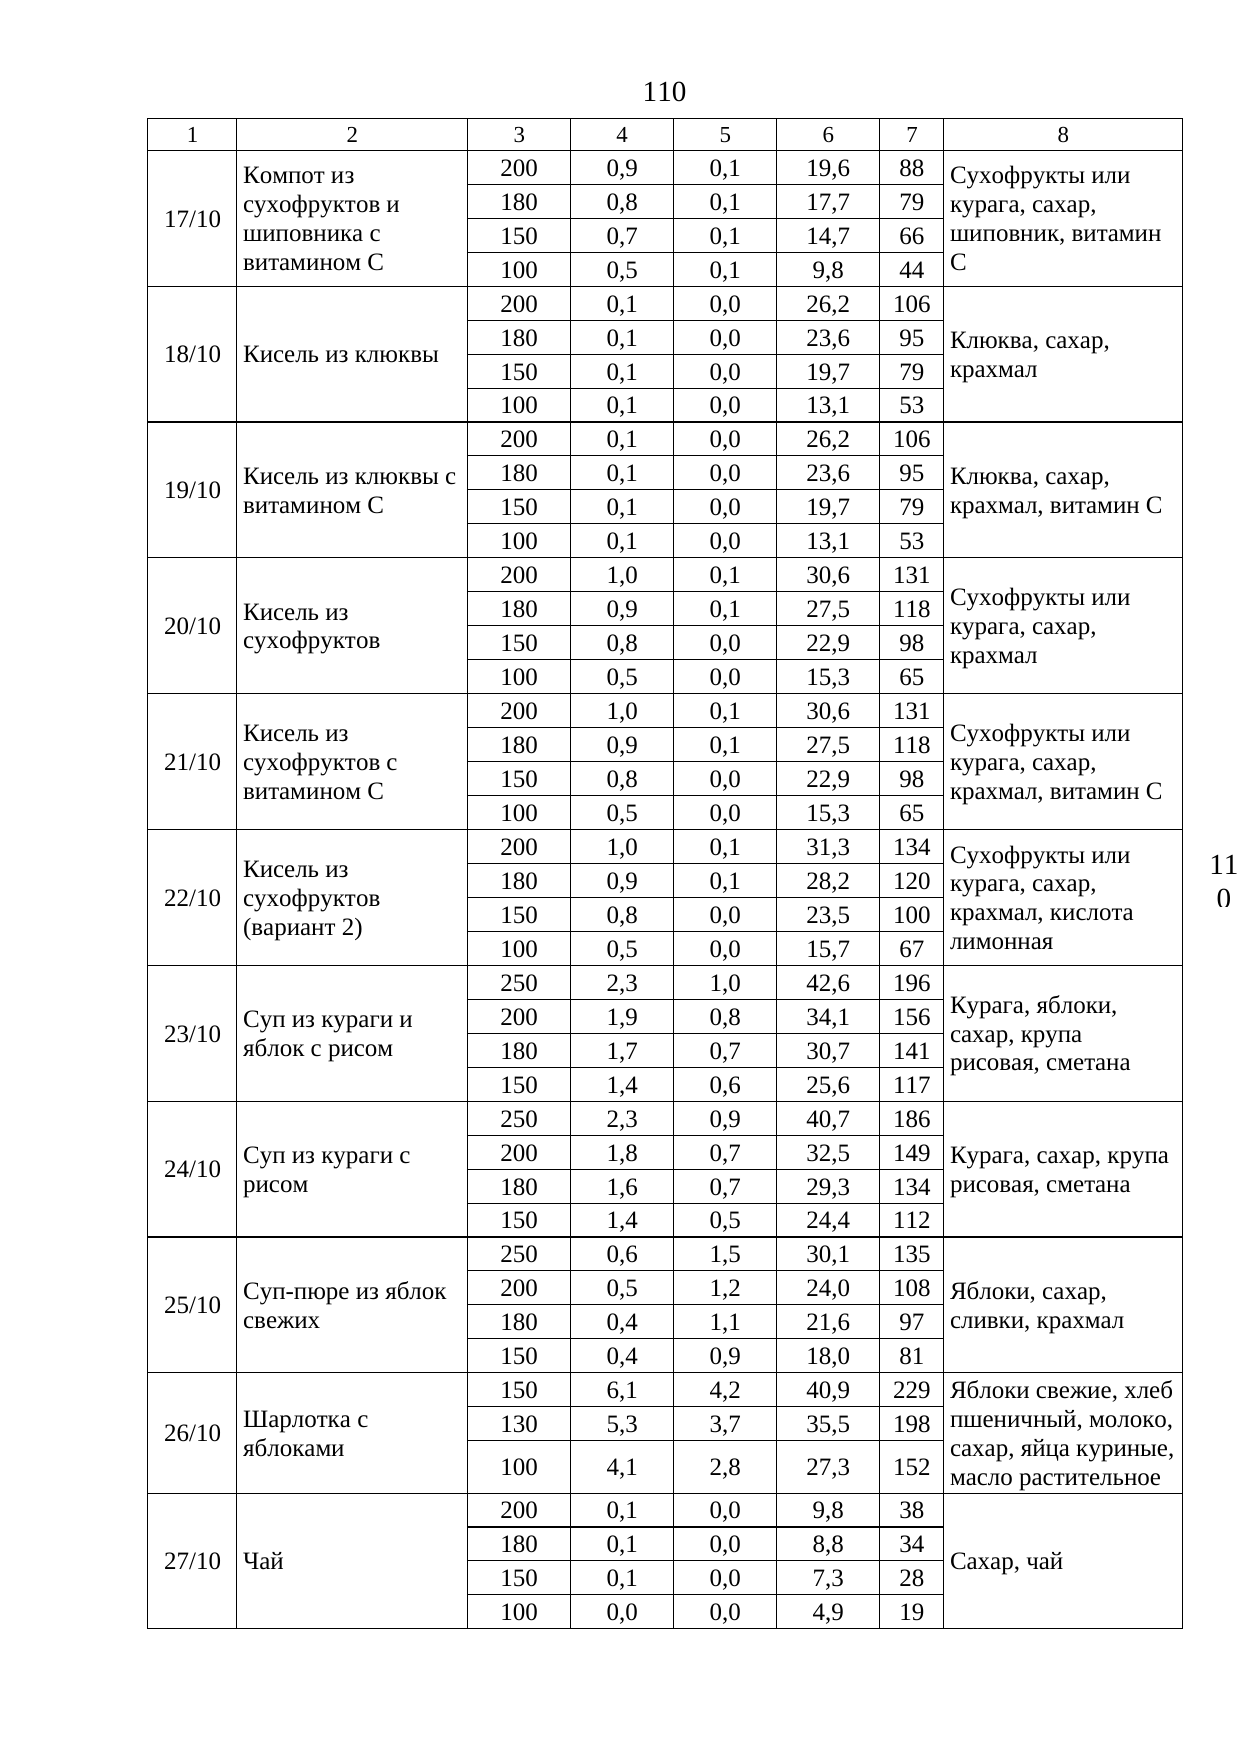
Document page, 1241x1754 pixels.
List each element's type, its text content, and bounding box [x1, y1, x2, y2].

table_cell 180 [468, 1170, 570, 1202]
table_cell 150 [468, 355, 570, 387]
table_cell 0,0 [674, 660, 776, 693]
table_cell 0,8 [571, 898, 673, 931]
table_cell 28 [880, 1561, 943, 1594]
table_cell Кисель из сухофруктов [237, 558, 467, 693]
table_cell 0,1 [571, 1561, 673, 1594]
table_cell 4,1 [571, 1441, 673, 1492]
table_cell 0,1 [674, 558, 776, 591]
table_cell 23,6 [777, 321, 879, 353]
table_cell 118 [880, 592, 943, 625]
table_cell 0,0 [674, 932, 776, 965]
table_cell 22/10 [148, 830, 236, 965]
table_cell 0,1 [571, 524, 673, 557]
table_cell 180 [468, 864, 570, 897]
table_cell 0,1 [674, 219, 776, 252]
table_cell 1,6 [571, 1170, 673, 1202]
table_cell Сухофрукты или курага, сахар, крахмал [944, 558, 1182, 693]
table_header 2 [237, 119, 467, 150]
table_header 7 [880, 119, 943, 150]
table_cell 0,0 [674, 898, 776, 931]
table_cell 198 [880, 1407, 943, 1440]
table_cell 200 [468, 558, 570, 591]
table_cell Суп из кураги и яблок с рисом [237, 966, 467, 1101]
table_cell 0,0 [674, 626, 776, 659]
table_cell 20/10 [148, 558, 236, 693]
table_cell 131 [880, 558, 943, 591]
table_header 6 [777, 119, 879, 150]
table_cell 0,8 [674, 1000, 776, 1033]
table_cell 3,7 [674, 1407, 776, 1440]
table_cell 0,9 [571, 864, 673, 897]
table_cell 180 [468, 1528, 570, 1560]
table_cell 0,0 [674, 1494, 776, 1526]
table_cell 65 [880, 796, 943, 829]
table_cell 65 [880, 660, 943, 693]
table_cell 8,8 [777, 1528, 879, 1560]
table_cell 250 [468, 1238, 570, 1270]
table_cell 53 [880, 389, 943, 421]
table_cell 150 [468, 1373, 570, 1406]
table_cell 27/10 [148, 1494, 236, 1628]
table_cell 180 [468, 185, 570, 218]
table_cell 150 [468, 1561, 570, 1594]
table_cell Суп-пюре из яблок свежих [237, 1238, 467, 1372]
table_cell 4,9 [777, 1595, 879, 1628]
table_cell 180 [468, 1305, 570, 1338]
table_cell 0,4 [571, 1339, 673, 1372]
table_cell 106 [880, 423, 943, 455]
table_cell 42,6 [777, 966, 879, 999]
table_cell 28,2 [777, 864, 879, 897]
table_cell 0,0 [674, 423, 776, 455]
table_cell 1,1 [674, 1305, 776, 1338]
table_cell 150 [468, 1068, 570, 1101]
table_cell 200 [468, 423, 570, 455]
table_cell 200 [468, 1000, 570, 1033]
table_cell Курага, сахар, крупа рисовая, сметана [944, 1102, 1182, 1236]
table_cell 19,7 [777, 355, 879, 387]
table_cell 2,8 [674, 1441, 776, 1492]
table_cell 24/10 [148, 1102, 236, 1236]
table_cell 229 [880, 1373, 943, 1406]
table_cell 0,8 [571, 626, 673, 659]
table_cell Шарлотка с яблоками [237, 1373, 467, 1492]
table_cell 0,8 [571, 185, 673, 218]
table_cell 0,1 [571, 287, 673, 319]
table_cell 1,8 [571, 1136, 673, 1168]
table_cell 130 [468, 1407, 570, 1440]
table_cell Яблоки свежие, хлеб пшеничный, молоко, сахар, яйца куриные, масло растительное [944, 1373, 1182, 1492]
table_cell 0,0 [674, 1595, 776, 1628]
table_cell 100 [468, 660, 570, 693]
table_cell 5,3 [571, 1407, 673, 1440]
table_cell 7,3 [777, 1561, 879, 1594]
table_cell 1,4 [571, 1204, 673, 1236]
table_cell 200 [468, 287, 570, 319]
table_cell 30,6 [777, 558, 879, 591]
table_cell Суп из кураги с рисом [237, 1102, 467, 1236]
table_cell 0,0 [674, 524, 776, 557]
table_cell 0,1 [674, 253, 776, 286]
table_cell 200 [468, 694, 570, 727]
table_cell 196 [880, 966, 943, 999]
table_cell 0,0 [674, 1561, 776, 1594]
table_cell 34 [880, 1528, 943, 1560]
table_cell 30,1 [777, 1238, 879, 1270]
table_cell 180 [468, 1034, 570, 1067]
table_cell 150 [468, 626, 570, 659]
table_cell 0,7 [674, 1136, 776, 1168]
table_cell 30,7 [777, 1034, 879, 1067]
table_cell 0,1 [674, 151, 776, 184]
table_cell 117 [880, 1068, 943, 1101]
table_cell 180 [468, 592, 570, 625]
table_cell 79 [880, 185, 943, 218]
table_cell Чай [237, 1494, 467, 1628]
table_cell 25,6 [777, 1068, 879, 1101]
table_cell 112 [880, 1204, 943, 1236]
table_cell 53 [880, 524, 943, 557]
table_header 5 [674, 119, 776, 150]
table_cell 44 [880, 253, 943, 286]
table_cell 180 [468, 456, 570, 489]
table_cell 26,2 [777, 287, 879, 319]
table_cell 156 [880, 1000, 943, 1033]
table_cell 150 [468, 490, 570, 523]
table_cell 32,5 [777, 1136, 879, 1168]
table_cell 98 [880, 762, 943, 795]
table_cell 100 [468, 1595, 570, 1628]
table_cell 0,0 [674, 456, 776, 489]
table_cell 200 [468, 151, 570, 184]
table_cell 150 [468, 1339, 570, 1372]
table_cell 19/10 [148, 423, 236, 557]
table_cell 0,1 [571, 1528, 673, 1560]
table_cell 35,5 [777, 1407, 879, 1440]
table_cell 0,7 [674, 1170, 776, 1202]
table_cell 0,1 [571, 355, 673, 387]
table_cell 186 [880, 1102, 943, 1134]
table_cell Кисель из клюквы [237, 287, 467, 421]
table_cell 100 [468, 389, 570, 421]
table_cell 0,9 [571, 728, 673, 761]
table_cell 17/10 [148, 151, 236, 286]
table_cell 150 [468, 762, 570, 795]
table_cell 18,0 [777, 1339, 879, 1372]
table_cell 26,2 [777, 423, 879, 455]
table_cell 0,0 [674, 321, 776, 353]
table_cell 0,6 [571, 1238, 673, 1270]
table_cell 34,1 [777, 1000, 879, 1033]
table_cell 40,9 [777, 1373, 879, 1406]
table_cell 0,5 [571, 253, 673, 286]
table_cell 0,9 [571, 151, 673, 184]
table_cell 38 [880, 1494, 943, 1526]
table_cell 0,5 [674, 1204, 776, 1236]
table_cell 1,0 [571, 694, 673, 727]
table_cell 100 [880, 898, 943, 931]
table_cell 106 [880, 287, 943, 319]
table_cell 134 [880, 1170, 943, 1202]
table_cell Сахар, чай [944, 1494, 1182, 1628]
table_cell 100 [468, 796, 570, 829]
table_cell 0,1 [674, 864, 776, 897]
table_cell 88 [880, 151, 943, 184]
table_cell 30,6 [777, 694, 879, 727]
table_cell 0,1 [674, 185, 776, 218]
table_cell 15,7 [777, 932, 879, 965]
table_cell 13,1 [777, 389, 879, 421]
table_cell 0,0 [674, 355, 776, 387]
table_cell 180 [468, 321, 570, 353]
table_cell 108 [880, 1271, 943, 1304]
table_cell 4,2 [674, 1373, 776, 1406]
table_cell Сухофрукты или курага, сахар, крахмал, кислота лимонная [944, 830, 1182, 965]
table_cell Курага, яблоки, сахар, крупа рисовая, сметана [944, 966, 1182, 1101]
table_cell 100 [468, 524, 570, 557]
table_cell 0,1 [571, 389, 673, 421]
table_cell 100 [468, 932, 570, 965]
table_cell 0,1 [571, 1494, 673, 1526]
table_cell 0,5 [571, 1271, 673, 1304]
table_cell 2,3 [571, 1102, 673, 1134]
table_cell Кисель из клюквы с витамином С [237, 423, 467, 557]
table_cell 200 [468, 1494, 570, 1526]
table_cell 0,1 [674, 728, 776, 761]
table_cell Сухофрукты или курага, сахар, крахмал, витамин С [944, 694, 1182, 829]
table_cell 17,7 [777, 185, 879, 218]
table_cell 2,3 [571, 966, 673, 999]
table_cell 27,3 [777, 1441, 879, 1492]
table_cell 0,7 [571, 219, 673, 252]
table_cell 100 [468, 253, 570, 286]
table_cell 1,5 [674, 1238, 776, 1270]
table_header 3 [468, 119, 570, 150]
table_cell 31,3 [777, 830, 879, 863]
table_cell 27,5 [777, 592, 879, 625]
table_cell 0,7 [674, 1034, 776, 1067]
table_cell 22,9 [777, 626, 879, 659]
table_cell 150 [468, 898, 570, 931]
table_cell 25/10 [148, 1238, 236, 1372]
table_cell 131 [880, 694, 943, 727]
table_cell 19,6 [777, 151, 879, 184]
table_cell 15,3 [777, 660, 879, 693]
table_cell 152 [880, 1441, 943, 1492]
table_cell 150 [468, 219, 570, 252]
table_cell 0,9 [674, 1339, 776, 1372]
table_cell 9,8 [777, 253, 879, 286]
table_cell 200 [468, 1271, 570, 1304]
table_cell 14,7 [777, 219, 879, 252]
table_cell 135 [880, 1238, 943, 1270]
table_cell 1,4 [571, 1068, 673, 1101]
table_cell 9,8 [777, 1494, 879, 1526]
table_cell 250 [468, 966, 570, 999]
table_cell 180 [468, 728, 570, 761]
table_cell 97 [880, 1305, 943, 1338]
table_cell 141 [880, 1034, 943, 1067]
table_cell 19 [880, 1595, 943, 1628]
table_cell 0,1 [571, 423, 673, 455]
table_cell 67 [880, 932, 943, 965]
table_cell 66 [880, 219, 943, 252]
table_cell 13,1 [777, 524, 879, 557]
table_cell 200 [468, 830, 570, 863]
table_cell 0,1 [674, 592, 776, 625]
table_header 4 [571, 119, 673, 150]
table_cell 100 [468, 1441, 570, 1492]
table_cell 0,1 [571, 456, 673, 489]
table_cell 0,6 [674, 1068, 776, 1101]
table_cell 0,9 [674, 1102, 776, 1134]
table_cell Клюква, сахар, крахмал [944, 287, 1182, 421]
table_cell 1,9 [571, 1000, 673, 1033]
table_cell 0,5 [571, 660, 673, 693]
table_cell 95 [880, 321, 943, 353]
table_cell 18/10 [148, 287, 236, 421]
table_cell 23,6 [777, 456, 879, 489]
table_cell Сухофрукты или курага, сахар, шиповник, витамин С [944, 151, 1182, 286]
table_cell 23,5 [777, 898, 879, 931]
table_cell 0,5 [571, 932, 673, 965]
table_cell Компот из сухофруктов и шиповника с витамином С [237, 151, 467, 286]
table_cell 0,1 [674, 694, 776, 727]
table_cell 21,6 [777, 1305, 879, 1338]
table_cell 0,9 [571, 592, 673, 625]
table_cell 79 [880, 355, 943, 387]
table_header 8 [944, 119, 1182, 150]
table_cell 120 [880, 864, 943, 897]
table_cell 29,3 [777, 1170, 879, 1202]
table_cell 149 [880, 1136, 943, 1168]
table_cell 95 [880, 456, 943, 489]
table_cell 22,9 [777, 762, 879, 795]
table_cell Клюква, сахар, крахмал, витамин С [944, 423, 1182, 557]
table_cell Кисель из сухофруктов (вариант 2) [237, 830, 467, 965]
table_cell Яблоки, сахар, сливки, крахмал [944, 1238, 1182, 1372]
table_cell 6,1 [571, 1373, 673, 1406]
table_cell 1,0 [571, 830, 673, 863]
table_cell 19,7 [777, 490, 879, 523]
table_cell 0,0 [571, 1595, 673, 1628]
table_cell 0,0 [674, 796, 776, 829]
table_cell 150 [468, 1204, 570, 1236]
table_cell 98 [880, 626, 943, 659]
table_cell 200 [468, 1136, 570, 1168]
table_cell 79 [880, 490, 943, 523]
table_cell 1,0 [674, 966, 776, 999]
table_cell 0,4 [571, 1305, 673, 1338]
table_cell 0,1 [674, 830, 776, 863]
table_cell 81 [880, 1339, 943, 1372]
table_cell 0,0 [674, 287, 776, 319]
table_cell 26/10 [148, 1373, 236, 1492]
table_cell 0,1 [571, 490, 673, 523]
table_cell 24,4 [777, 1204, 879, 1236]
table_cell 24,0 [777, 1271, 879, 1304]
table_cell 118 [880, 728, 943, 761]
table_cell 21/10 [148, 694, 236, 829]
table_cell 27,5 [777, 728, 879, 761]
table_cell 15,3 [777, 796, 879, 829]
table_cell 0,0 [674, 1528, 776, 1560]
table_cell 0,1 [571, 321, 673, 353]
table_cell 250 [468, 1102, 570, 1134]
table_cell 23/10 [148, 966, 236, 1101]
table_cell 0,0 [674, 762, 776, 795]
table_cell 0,8 [571, 762, 673, 795]
table_cell 0,5 [571, 796, 673, 829]
table_cell 0,0 [674, 490, 776, 523]
table_cell 1,7 [571, 1034, 673, 1067]
table_cell 134 [880, 830, 943, 863]
table_cell 1,0 [571, 558, 673, 591]
table_cell Кисель из сухофруктов с витамином С [237, 694, 467, 829]
table_cell 40,7 [777, 1102, 879, 1134]
table_cell 0,0 [674, 389, 776, 421]
table_cell 1,2 [674, 1271, 776, 1304]
table_header 1 [148, 119, 236, 150]
